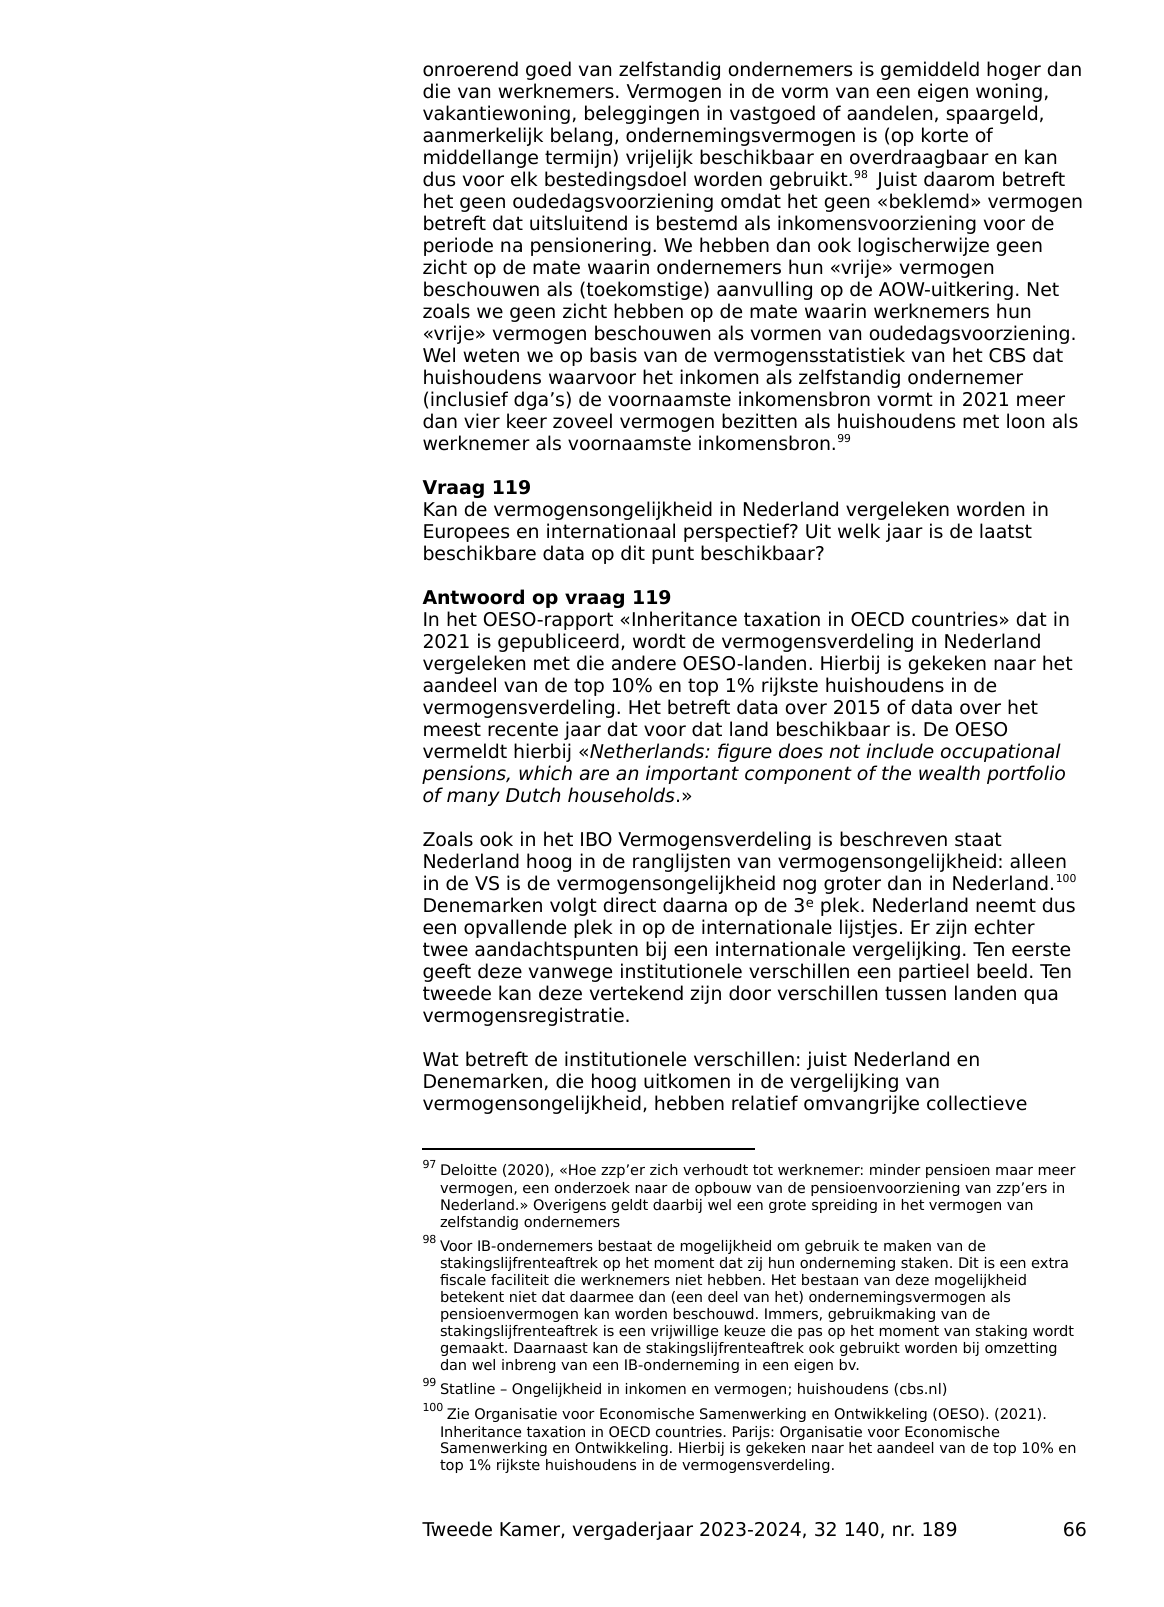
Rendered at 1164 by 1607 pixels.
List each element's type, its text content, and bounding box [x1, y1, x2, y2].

text Antwoord op vraag 119 [422, 587, 1087, 609]
text Zie Organisatie voor Economische Samenwerking en Ontwikkeling (OESO). (2021). Inheritance taxation in OECD countries. Parijs: Organisatie voor Economische Samenwerking en Ontwikkeling. Hierbij is gekeken naar het aandeel van de top 10% en top 1% rijkste huishoudens in de vermogensverdeling. [422, 1402, 1087, 1474]
text In het OESO-rapport «Inheritance taxation in OECD countries» dat in 2021 is gepubliceerd, wordt de vermogensverdeling in Nederland vergeleken met die andere OESO-landen. Hierbij is gekeken naar het aandeel van de top 10% en top 1% rijkste huishoudens in de vermogensverdeling. Het betreft data over 2015 of data over het meest recente jaar dat voor dat land beschikbaar is. De OESO vermeldt hierbij «Netherlands: figure does not include occupational pensions, which are an important component of the wealth portfolio of many Dutch households.» [422, 609, 1087, 807]
text Kan de vermogensongelijkheid in Nederland vergeleken worden in Europees en internationaal perspectief? Uit welk jaar is de laatst beschikbare data op dit punt beschikbaar? [422, 499, 1087, 565]
text Statline – Ongelijkheid in inkomen en vermogen; huishoudens (cbs.nl) [422, 1377, 1087, 1399]
text Voor IB-ondernemers bestaat de mogelijkheid om gebruik te maken van de stakingslijfrenteaftrek op het moment dat zij hun onderneming staken. Dit is een extra fiscale faciliteit die werknemers niet hebben. Het bestaan van deze mogelijkheid betekent niet dat daarmee dan (een deel van het) ondernemingsvermogen als pensioenvermogen kan worden beschouwd. Immers, gebruikmaking van de stakingslijfrenteaftrek is een vrijwillige keuze die pas op het moment van staking wordt gemaakt. Daarnaast kan de stakingslijfrenteaftrek ook gebruikt worden bij omzetting dan wel inbreng van een IB-onderneming in een eigen bv. [422, 1233, 1087, 1374]
text Zoals ook in het IBO Vermogensverdeling is beschreven staat Nederland hoog in de ranglijsten van vermogensongelijkheid: alleen in de VS is de vermogensongelijkheid nog groter dan in Nederland. Denemarken volgt direct daarna op de 3e plek. Nederland neemt dus een opvallende plek in op de internationale lijstjes. Er zijn echter twee aandachtspunten bij een internationale vergelijking. Ten eerste geeft deze vanwege institutionele verschillen een partieel beeld. Ten tweede kan deze vertekend zijn door verschillen tussen landen qua vermogensregistratie. [422, 829, 1087, 1027]
text Vraag 119 [422, 477, 1087, 499]
text Deloitte (2020), «Hoe zzp’er zich verhoudt tot werknemer: minder pensioen maar meer vermogen, een onderzoek naar de opbouw van de pensioenvoorziening van zzp’ers in Nederland.» Overigens geldt daarbij wel een grote spreiding in het vermogen van zelfstandig ondernemers [422, 1158, 1087, 1231]
text Wat betreft de institutionele verschillen: juist Nederland en Denemarken, die hoog uitkomen in de vergelijking van vermogensongelijkheid, hebben relatief omvangrijke collectieve [422, 1049, 1087, 1115]
text onroerend goed van zelfstandig ondernemers is gemiddeld hoger dan die van werknemers. Vermogen in de vorm van een eigen woning, vakantiewoning, beleggingen in vastgoed of aandelen, spaargeld, aanmerkelijk belang, ondernemingsvermogen is (op korte of middellange termijn) vrijelijk beschikbaar en overdraagbaar en kan dus voor elk bestedingsdoel worden gebruikt. Juist daarom betreft het geen oudedagsvoorziening omdat het geen «beklemd» vermogen betreft dat uitsluitend is bestemd als inkomensvoorziening voor de periode na pensionering. We hebben dan ook logischerwijze geen zicht op de mate waarin ondernemers hun «vrije» vermogen beschouwen als (toekomstige) aanvulling op de AOW-uitkering. Net zoals we geen zicht hebben op de mate waarin werknemers hun «vrije» vermogen beschouwen als vormen van oudedagsvoorziening. Wel weten we op basis van de vermogensstatistiek van het CBS dat huishoudens waarvoor het inkomen als zelfstandig ondernemer (inclusief dga’s) de voornaamste inkomensbron vormt in 2021 meer dan vier keer zoveel vermogen bezitten als huishoudens met loon als werknemer als voornaamste inkomensbron. [422, 59, 1087, 455]
